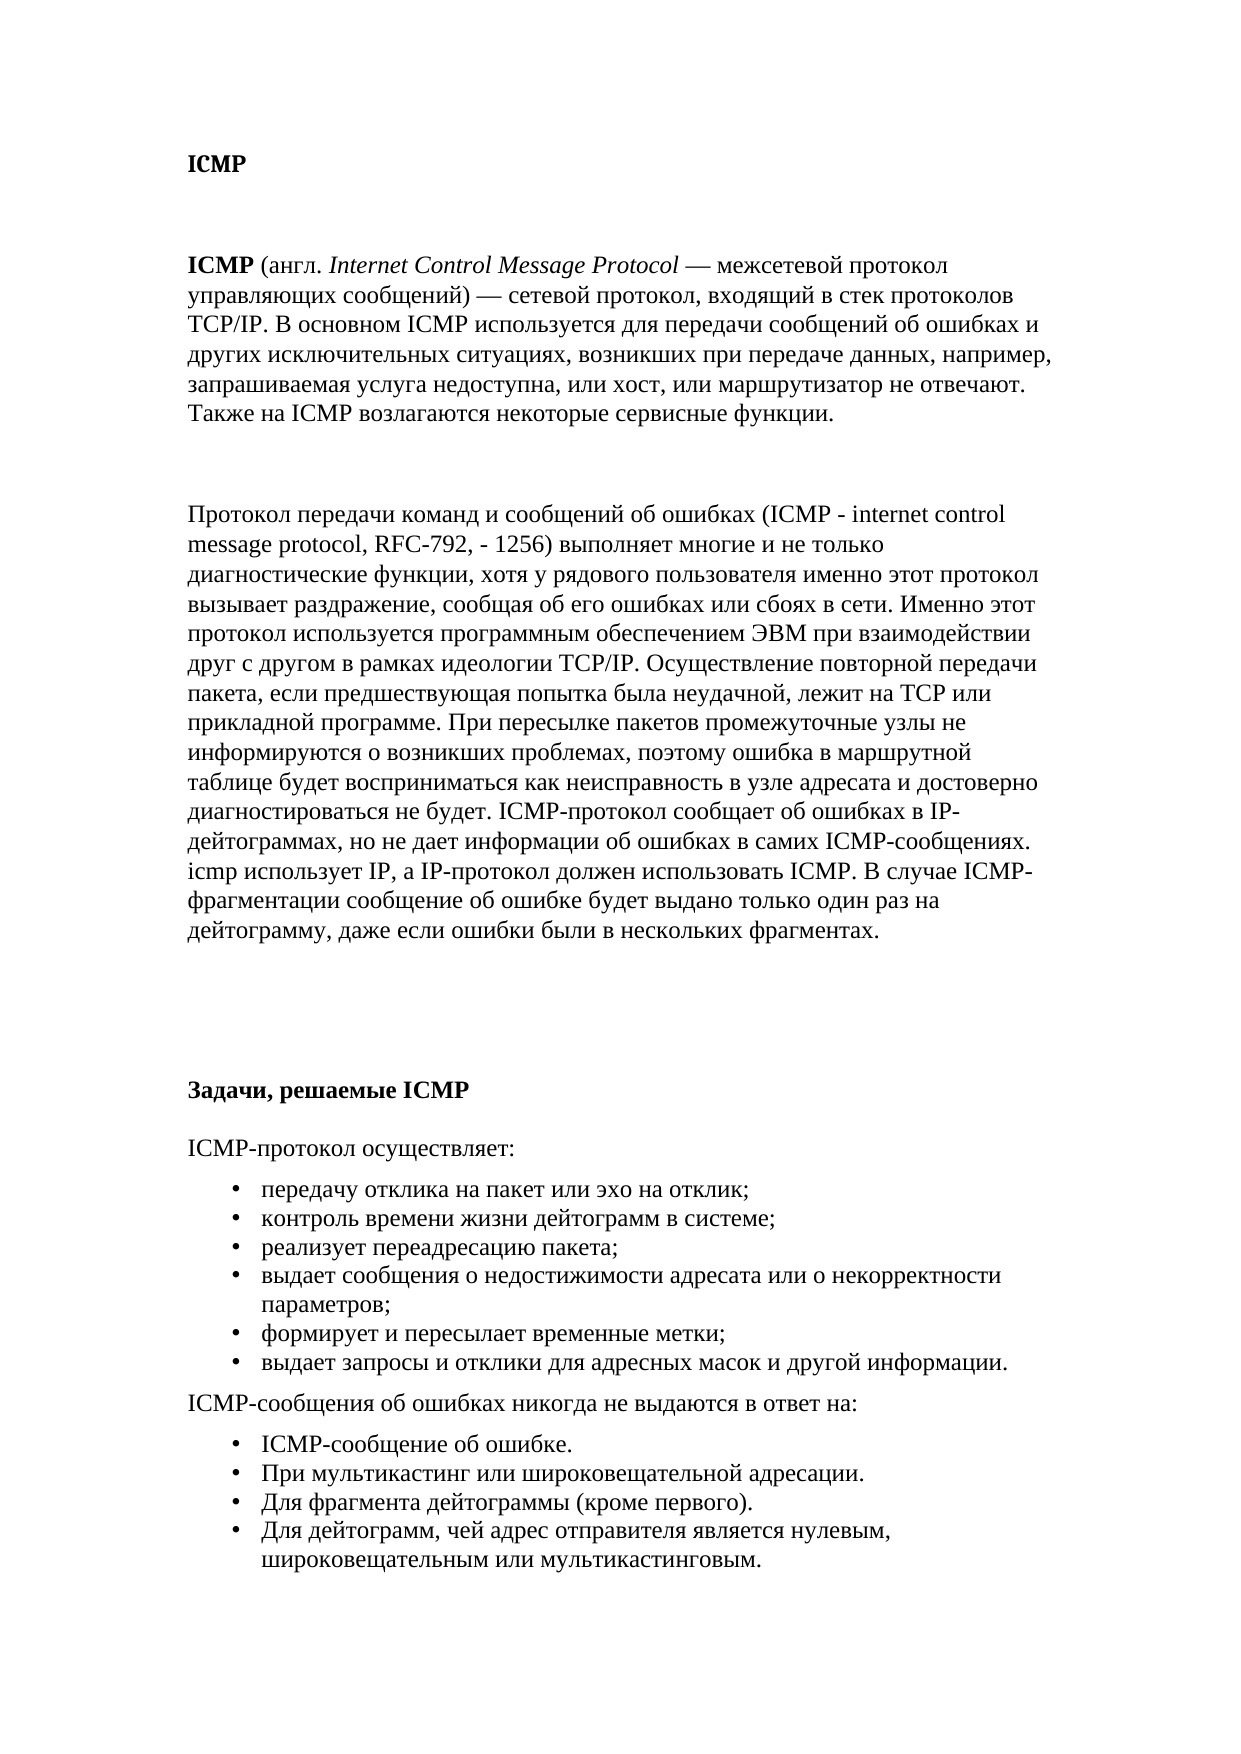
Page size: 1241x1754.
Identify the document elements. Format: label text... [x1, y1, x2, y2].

text ICMP (англ. Internet Control Message Protocol — межсетевой протокол управляющих сообщений) — сетевой протокол, входящий в стек протоколов TCP/IP. В основном ICMP используется для передачи сообщений об ошибках и других исключительных ситуациях, возникших при передаче данных, например, запрашиваемая услуга недоступна, или хост, или маршрутизатор не отвечают. Также на ICMP возлагаются некоторые сервисные функции. [187, 249, 1053, 427]
text ICMP-протокол осуществляет: [187, 1133, 1053, 1162]
text Протокол передачи команд и сообщений об ошибках (ICMP - internet control message protocol, RFC-792, - 1256) выполняет многие и не только диагностические функции, хотя у рядового пользователя именно этот протокол вызывает раздражение, сообщая об его ошибках или сбоях в сети. Именно этот протокол используется программным обеспечением ЭВМ при взаимодействии друг с другом в рамках идеологии TCP/IP. Осуществление повторной передачи пакета, если предшествующая попытка была неудачной, лежит на TCP или прикладной программе. При пересылке пакетов промежуточные узлы не информируются о возникших проблемах, поэтому ошибка в маршрутной таблице будет восприниматься как неисправность в узле адресата и достоверно диагностироваться не будет. ICMP-протокол сообщает об ошибках в IP-дейтограммах, но не дает информации об ошибках в самих ICMP-сообщениях. icmp использует IP, а IP-протокол должен использовать ICMP. В случае ICMP-фрагментации сообщение об ошибке будет выдано только один раз на дейтограмму, даже если ошибки были в нескольких фрагментах. [187, 499, 1053, 944]
list При мультикастинг или широковещательной адресации. [232, 1458, 1053, 1487]
list контроль времени жизни дейтограмм в системе; [232, 1203, 1053, 1232]
list выдает запросы и отклики для адресных масок и другой информации. [232, 1347, 1053, 1376]
text ICMP [187, 150, 1053, 179]
list выдает сообщения о недостижимости адресата или о некорректности параметров; [232, 1261, 1053, 1318]
list формирует и пересылает временные метки; [232, 1318, 1053, 1347]
list реализует переадресацию пакета; [232, 1232, 1053, 1261]
text ICMP-сообщения об ошибках никогда не выдаются в ответ на: [187, 1388, 1053, 1417]
subtitle Задачи, решаемые ICMP [187, 1074, 1053, 1104]
list передачу отклика на пакет или эхо на отклик; [232, 1174, 1053, 1203]
list Для дейтограмм, чей адрес отправителя является нулевым, широковещательным или мультикастинговым. [232, 1516, 1053, 1573]
list Для фрагмента дейтограммы (кроме первого). [232, 1487, 1053, 1516]
list ICMP-сообщение об ошибке. [232, 1429, 1053, 1458]
